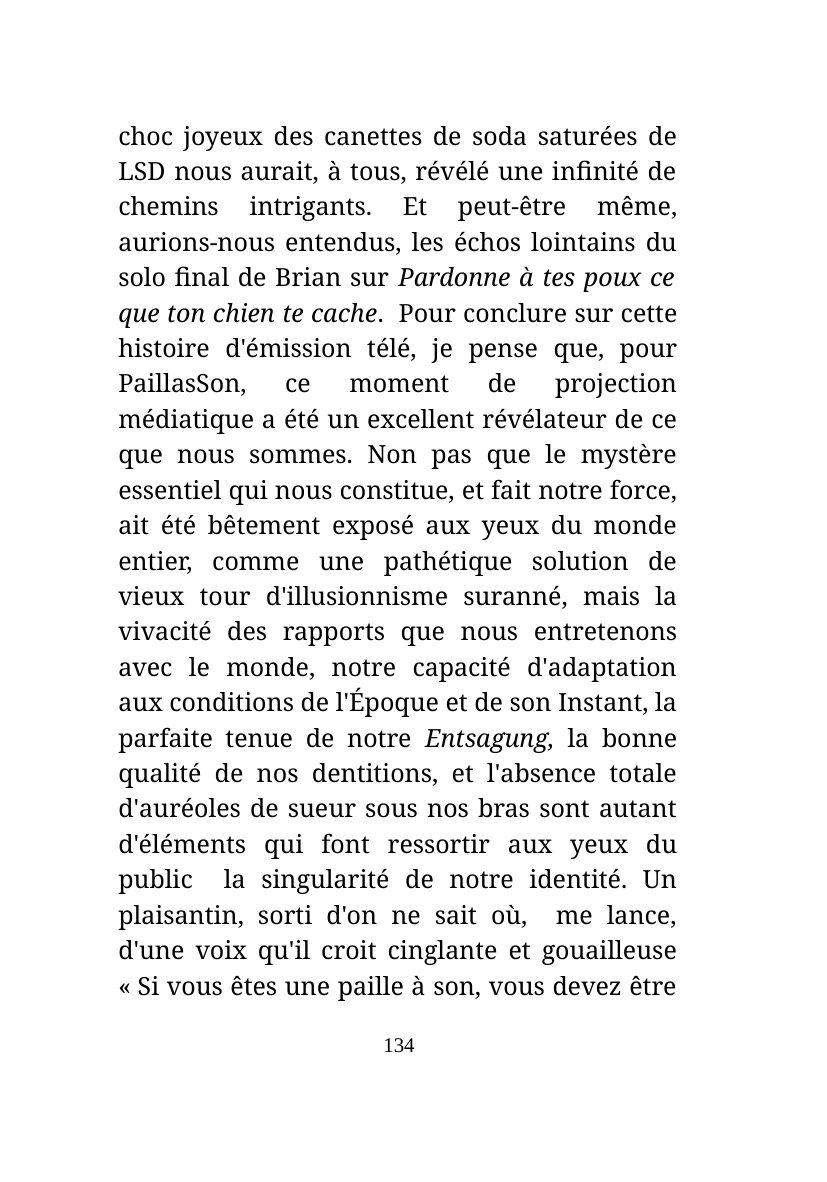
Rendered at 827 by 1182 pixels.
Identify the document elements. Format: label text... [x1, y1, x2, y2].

text choc joyeux des canettes de soda saturées de LSD nous aurait, à tous, révélé une infinité de chemins intrigants. Et peut-être même, aurions-nous entendus, les échos lointains du solo final de Brian sur Pardonne à tes poux ce que ton chien te cache. Pour conclure sur cette histoire d'émission télé, je pense que, pour PaillasSon, ce moment de projection médiatique a été un excellent révélateur de ce que nous sommes. Non pas que le mystère essentiel qui nous constitue, et fait notre force, ait été bêtement exposé aux yeux du monde entier, comme une pathétique solution de vieux tour d'illusionnisme suranné, mais la vivacité des rapports que nous entretenons avec le monde, notre capacité d'adaptation aux conditions de l'Époque et de son Instant, la parfaite tenue de notre Entsagung, la bonne qualité de nos dentitions, et l'absence totale d'auréoles de sueur sous nos bras sont autant d'éléments qui font ressortir aux yeux du public la singularité de notre identité. Un plaisantin, sorti d'on ne sait où, me lance, d'une voix qu'il croit cinglante et gouailleuse « Si vous êtes une paille à son, vous devez être [118, 118, 677, 1002]
